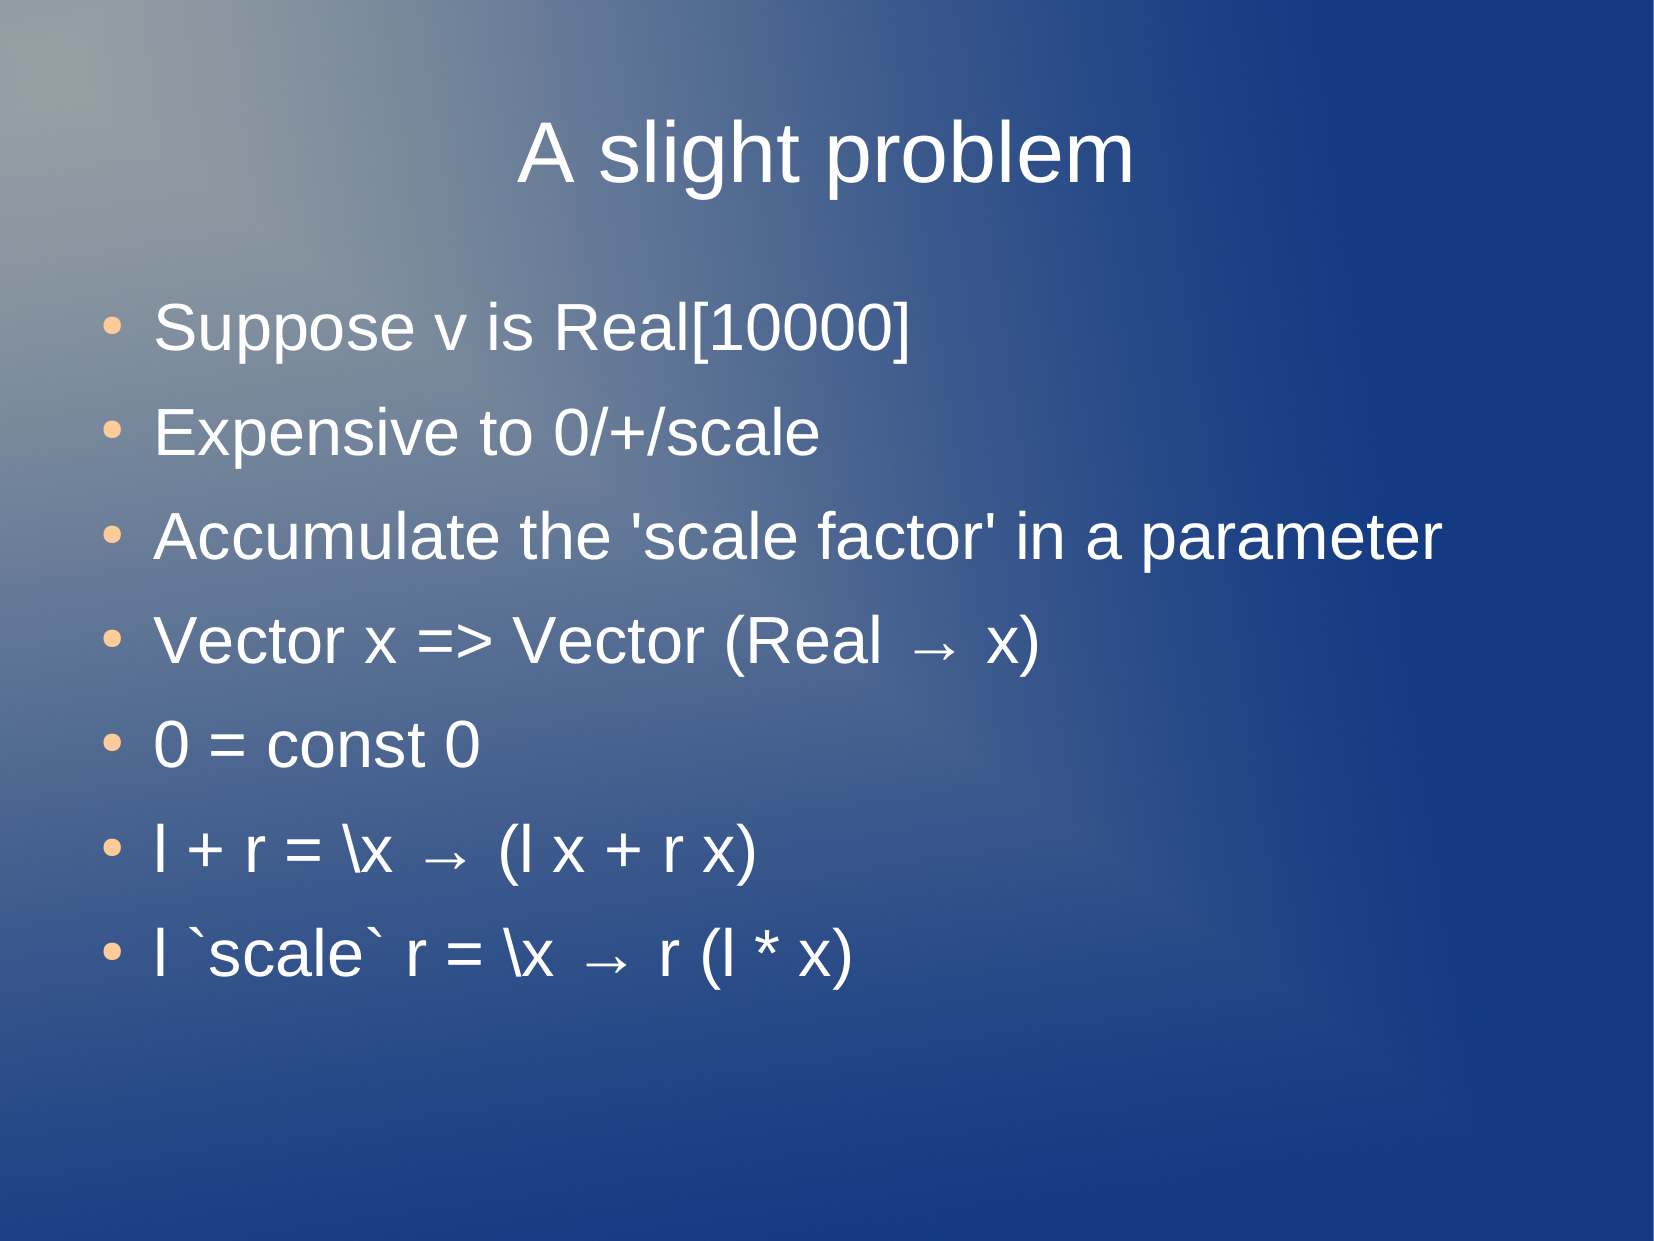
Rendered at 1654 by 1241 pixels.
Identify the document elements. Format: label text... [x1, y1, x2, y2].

list Suppose v is Real[10000] Expensive to 0/+/scale Accumulate the 'scale factor' in a parameter Vector x => Vector (Real → x) 0 = const 0 l + r = \x → (l x + r x) l `scale` r = \x → r (l * x) [82, 290, 1571, 1109]
title A slight problem [82, 49, 1571, 257]
picture [0, 0, 1654, 1241]
